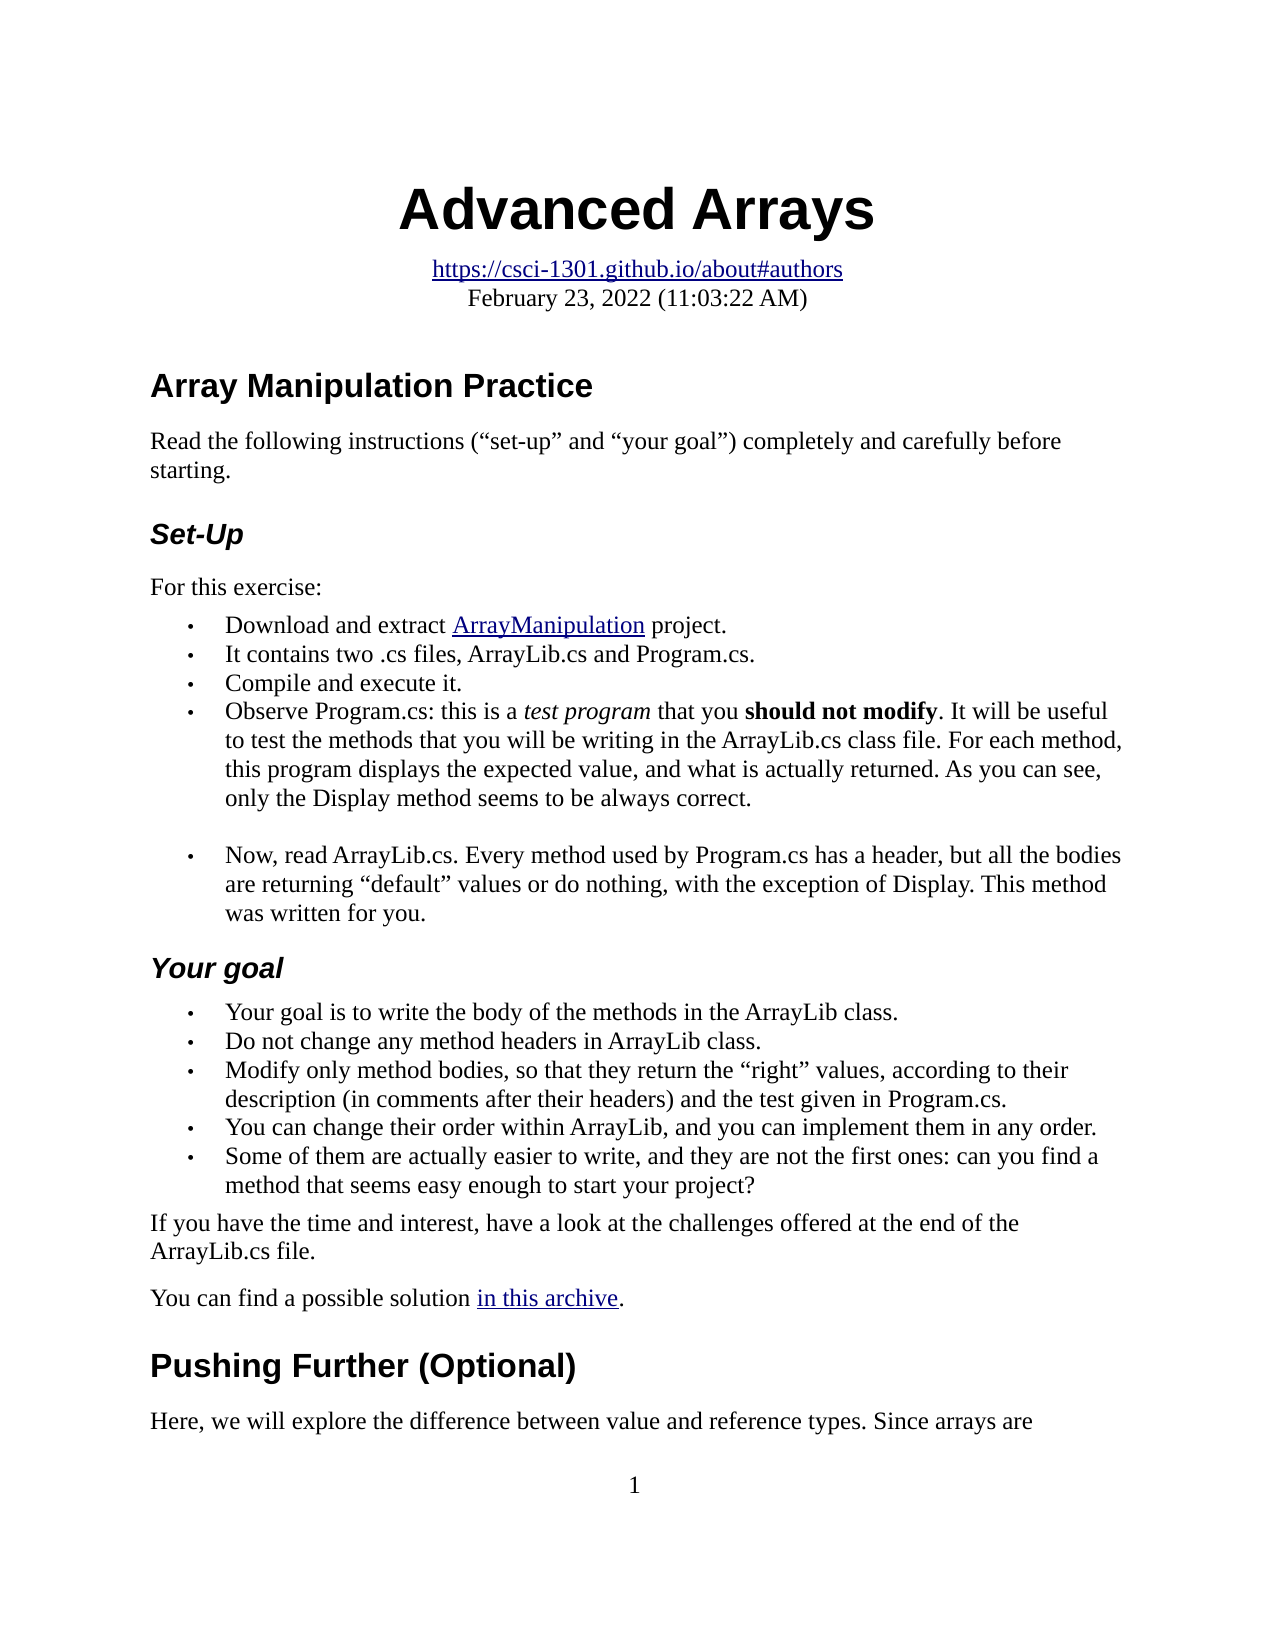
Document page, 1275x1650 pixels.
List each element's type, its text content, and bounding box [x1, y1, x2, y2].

text February 23, 2022 (11:03:22 AM) [150, 283, 1125, 312]
text Here, we will explore the difference between value and reference types. Since arrays are [150, 1406, 1125, 1434]
subtitle Pushing Further (Optional) [150, 1346, 1125, 1384]
list Download and extract ArrayManipulation project. [187, 610, 1125, 639]
list Modify only method bodies, so that they return the “right” values, according to their description (in comments after their headers) and the test given in Program.cs. [187, 1055, 1125, 1112]
list Compile and execute it. [187, 668, 1125, 696]
list Observe Program.cs: this is a test program that you should not modify. It will be useful to test the methods that you will be writing in the ArrayLib.cs class file. For each method, this program displays the expected value, and what is actually returned. As you can see, only the Display method seems to be always correct. [187, 696, 1125, 840]
subtitle Your goal [150, 951, 1125, 985]
list Your goal is to write the body of the methods in the ArrayLib class. [187, 997, 1125, 1026]
list Now, read ArrayLib.cs. Every method used by Program.cs has a header, but all the bodies are returning “default” values or do nothing, with the exception of Display. This method was written for you. [187, 840, 1125, 926]
subtitle Set-Up [150, 517, 1125, 551]
list Do not change any method headers in ArrayLib class. [187, 1026, 1125, 1055]
text You can find a possible solution in this archive. [150, 1283, 1125, 1312]
text https://csci-1301.github.io/about#authors [150, 254, 1125, 283]
list Some of them are actually easier to write, and they are not the first ones: can you find a method that seems easy enough to start your project? [187, 1141, 1125, 1199]
list You can change their order within ArrayLib, and you can implement them in any order. [187, 1112, 1125, 1141]
text Read the following instructions (“set-up” and “your goal”) completely and carefully before starting. [150, 426, 1125, 483]
list It contains two .cs files, ArrayLib.cs and Program.cs. [187, 639, 1125, 668]
title Advanced Arrays [150, 175, 1125, 242]
text For this exercise: [150, 572, 1125, 601]
text If you have the time and interest, have a look at the challenges offered at the end of the ArrayLib.cs file. [150, 1208, 1125, 1265]
subtitle Array Manipulation Practice [150, 366, 1125, 404]
